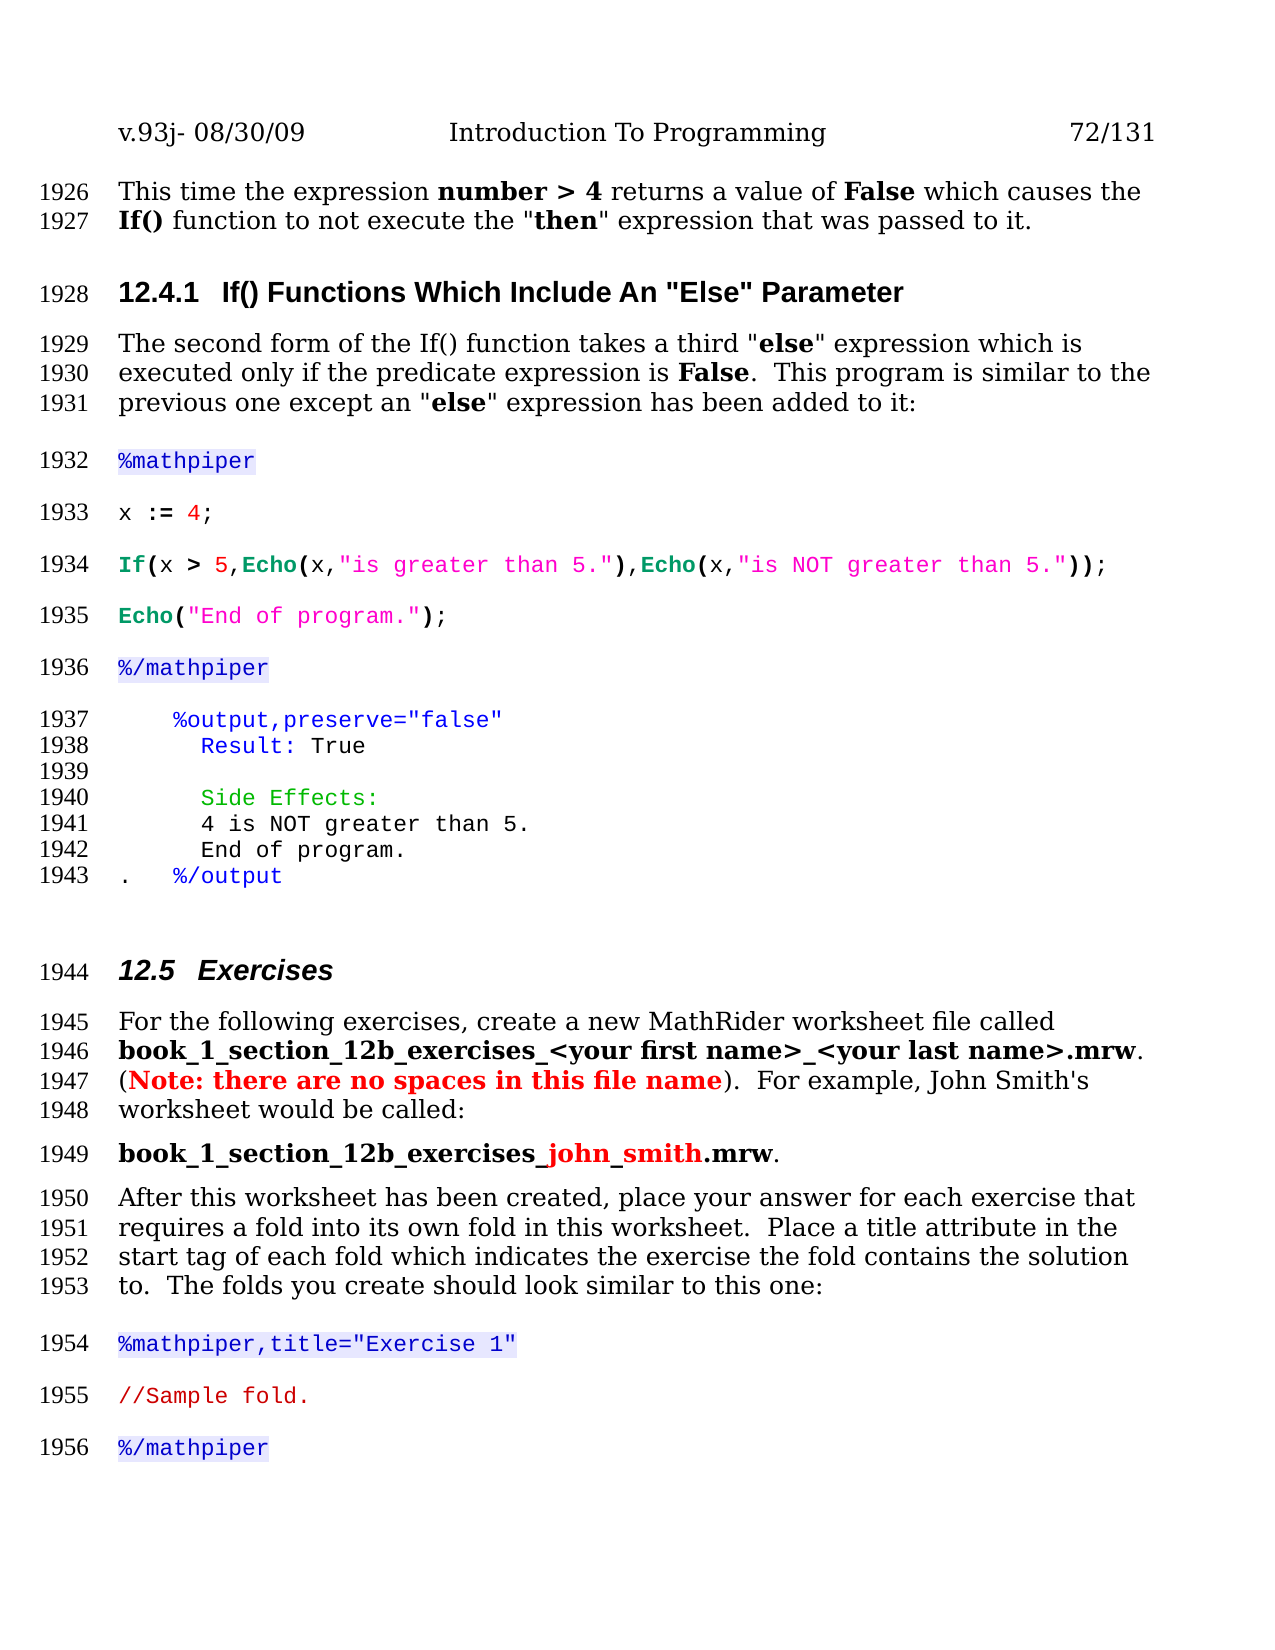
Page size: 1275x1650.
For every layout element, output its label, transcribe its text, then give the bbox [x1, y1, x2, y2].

text %output,preserve="false" [118, 708, 1157, 734]
text 4 is NOT greater than 5. [118, 812, 1157, 838]
text %mathpiper,title="Exercise 1" [118, 1332, 1157, 1358]
text The second form of the If() function takes a third "else" expression which is executed only if the predicate expression is False. This program is similar to the previous one except an "else" expression has been added to it: [118, 329, 1157, 417]
text %mathpiper [118, 449, 1157, 475]
text %/mathpiper [118, 1436, 1157, 1462]
text End of program. [118, 838, 1157, 864]
text book_1_section_12b_exercises_john_smith.mrw. [118, 1139, 1157, 1168]
subtitle Exercises [118, 953, 1157, 986]
text For the following exercises, create a new MathRider worksheet file called book_1_section_12b_exercises_<your first name>_<your last name>.mrw. (Note: there are no spaces in this file name). For example, John Smith's worksheet would be called: [118, 1007, 1157, 1124]
text //Sample fold. [118, 1384, 1157, 1410]
subtitle If() Functions Which Include An "Else" Parameter [118, 274, 1157, 308]
text This time the expression number > 4 returns a value of False which causes the If() function to not execute the "then" expression that was passed to it. [118, 177, 1157, 236]
text %/mathpiper [118, 657, 1157, 683]
text Echo("End of program."); [118, 605, 1157, 631]
text Result: True [118, 734, 1157, 760]
text If(x > 5,Echo(x,"is greater than 5."),Echo(x,"is NOT greater than 5.")); [118, 553, 1157, 579]
text Side Effects: [118, 786, 1157, 812]
text . %/output [118, 864, 1157, 890]
text After this worksheet has been created, place your answer for each exercise that requires a fold into its own fold in this worksheet. Place a title attribute in the start tag of each fold which indicates the exercise the fold contains the solution to. The folds you create should look similar to this one: [118, 1183, 1157, 1300]
text x := 4; [118, 501, 1157, 527]
